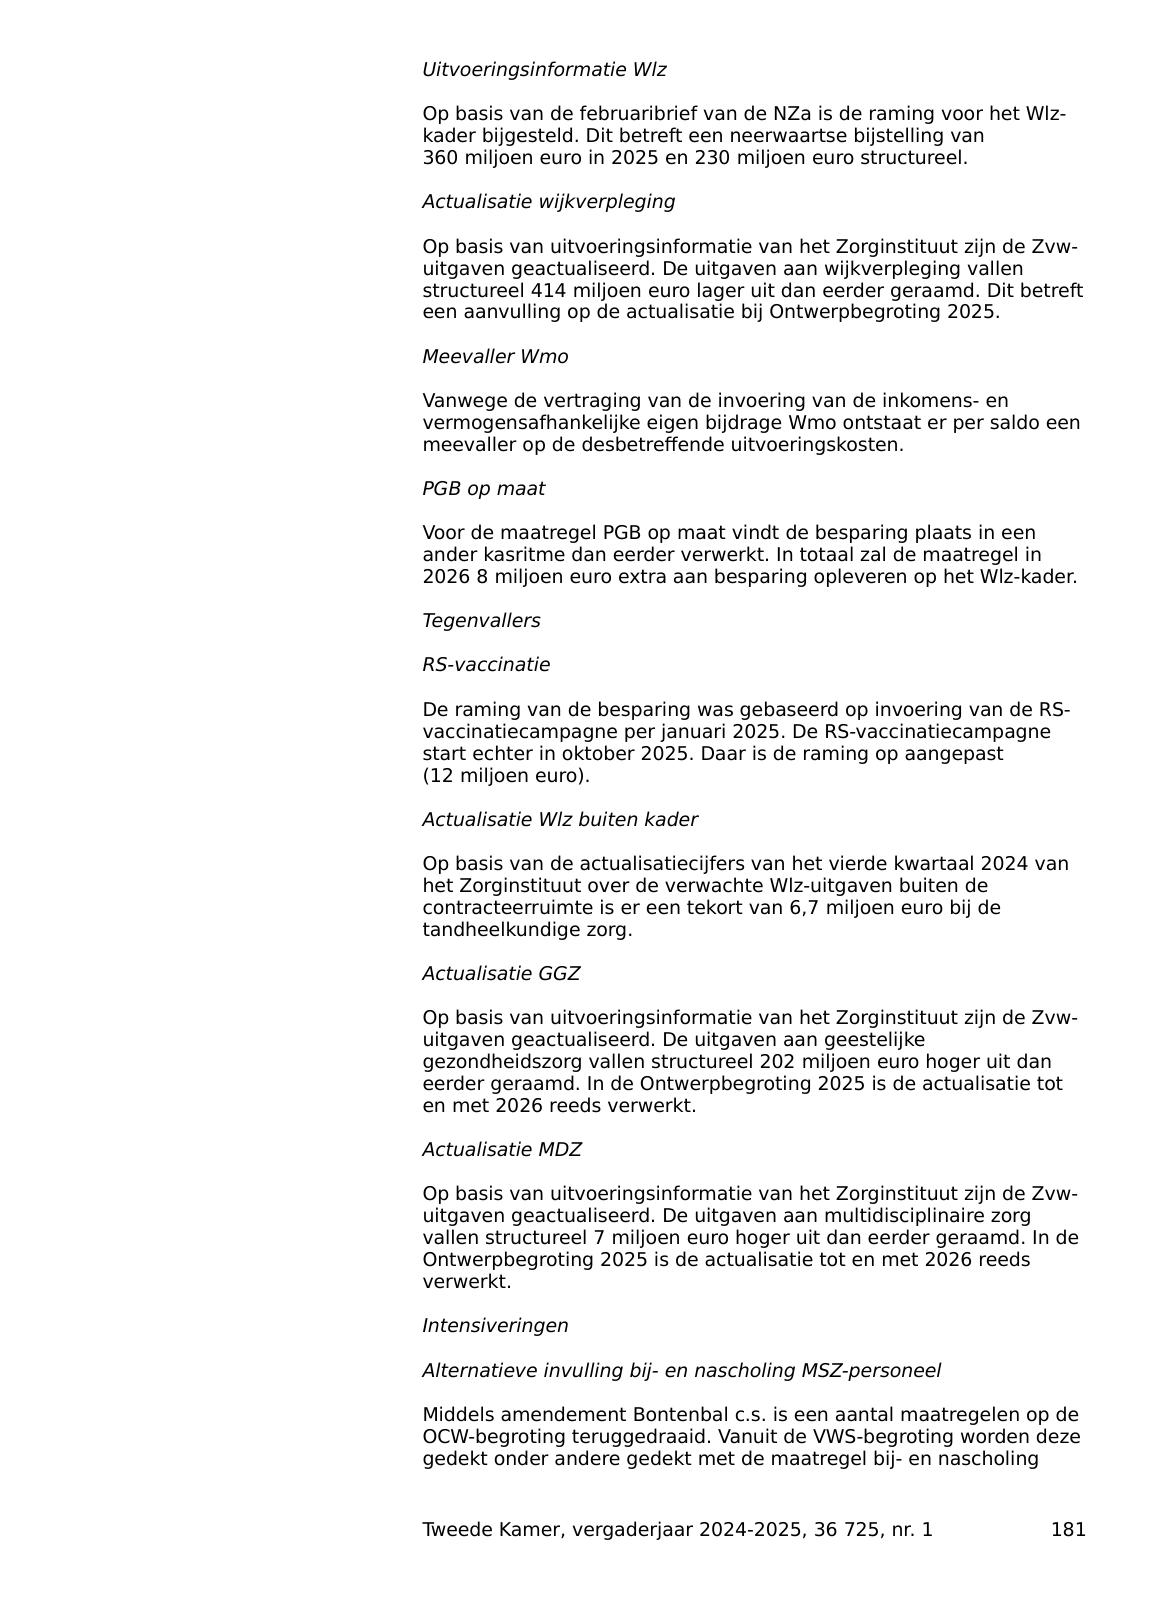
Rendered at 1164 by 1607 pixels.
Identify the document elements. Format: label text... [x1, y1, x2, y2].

text Op basis van de actualisatiecĳfers van het vierde kwartaal 2024 van het Zorginstituut over de verwachte Wlz-uitgaven buiten de contracteerruimte is er een tekort van 6,7 miljoen euro bij de tandheelkundige zorg. [422, 853, 1087, 941]
subtitle Intensiveringen [422, 1315, 1087, 1337]
subtitle Alternatieve invulling bij- en nascholing MSZ-personeel [422, 1359, 1087, 1382]
text Op basis van uitvoeringsinformatie van het Zorginstituut zijn de Zvw-uitgaven geactualiseerd. De uitgaven aan wijkverpleging vallen structureel 414 miljoen euro lager uit dan eerder geraamd. Dit betreft een aanvulling op de actualisatie bij Ontwerpbegroting 2025. [422, 236, 1087, 323]
text Op basis van uitvoeringsinformatie van het Zorginstituut zĳn de Zvw-uitgaven geactualiseerd. De uitgaven aan geestelijke gezondheidszorg vallen structureel 202 miljoen euro hoger uit dan eerder geraamd. In de Ontwerpbegroting 2025 is de actualisatie tot en met 2026 reeds verwerkt. [422, 1007, 1087, 1117]
text Middels amendement Bontenbal c.s. is een aantal maatregelen op de OCW-begroting teruggedraaid. Vanuit de VWS-begroting worden deze gedekt onder andere gedekt met de maatregel bij- en nascholing [422, 1404, 1087, 1470]
text Voor de maatregel PGB op maat vindt de besparing plaats in een ander kasritme dan eerder verwerkt. In totaal zal de maatregel in 2026 8 miljoen euro extra aan besparing opleveren op het Wlz-kader. [422, 522, 1087, 588]
text Op basis van uitvoeringsinformatie van het Zorginstituut zĳn de Zvw-uitgaven geactualiseerd. De uitgaven aan multidisciplinaire zorg vallen structureel 7 miljoen euro hoger uit dan eerder geraamd. In de Ontwerpbegroting 2025 is de actualisatie tot en met 2026 reeds verwerkt. [422, 1183, 1087, 1293]
text Op basis van de februaribrief van de NZa is de raming voor het Wlz-kader bijgesteld. Dit betreft een neerwaartse bijstelling van 360 miljoen euro in 2025 en 230 miljoen euro structureel. [422, 103, 1087, 169]
subtitle Actualisatie GGZ [422, 963, 1087, 985]
subtitle RS-vaccinatie [422, 654, 1087, 676]
subtitle Uitvoeringsinformatie Wlz [422, 59, 1087, 81]
subtitle Actualisatie MDZ [422, 1139, 1087, 1161]
subtitle Actualisatie Wlz buiten kader [422, 809, 1087, 831]
subtitle Actualisatie wijkverpleging [422, 191, 1087, 213]
text Vanwege de vertraging van de invoering van de inkomens- en vermogensafhankelijke eigen bijdrage Wmo ontstaat er per saldo een meevaller op de desbetreffende uitvoeringskosten. [422, 390, 1087, 456]
subtitle Meevaller Wmo [422, 346, 1087, 368]
subtitle PGB op maat [422, 478, 1087, 500]
text De raming van de besparing was gebaseerd op invoering van de RS-vaccinatiecampagne per januari 2025. De RS-vaccinatiecampagne start echter in oktober 2025. Daar is de raming op aangepast (12 miljoen euro). [422, 698, 1087, 786]
subtitle Tegenvallers [422, 610, 1087, 632]
